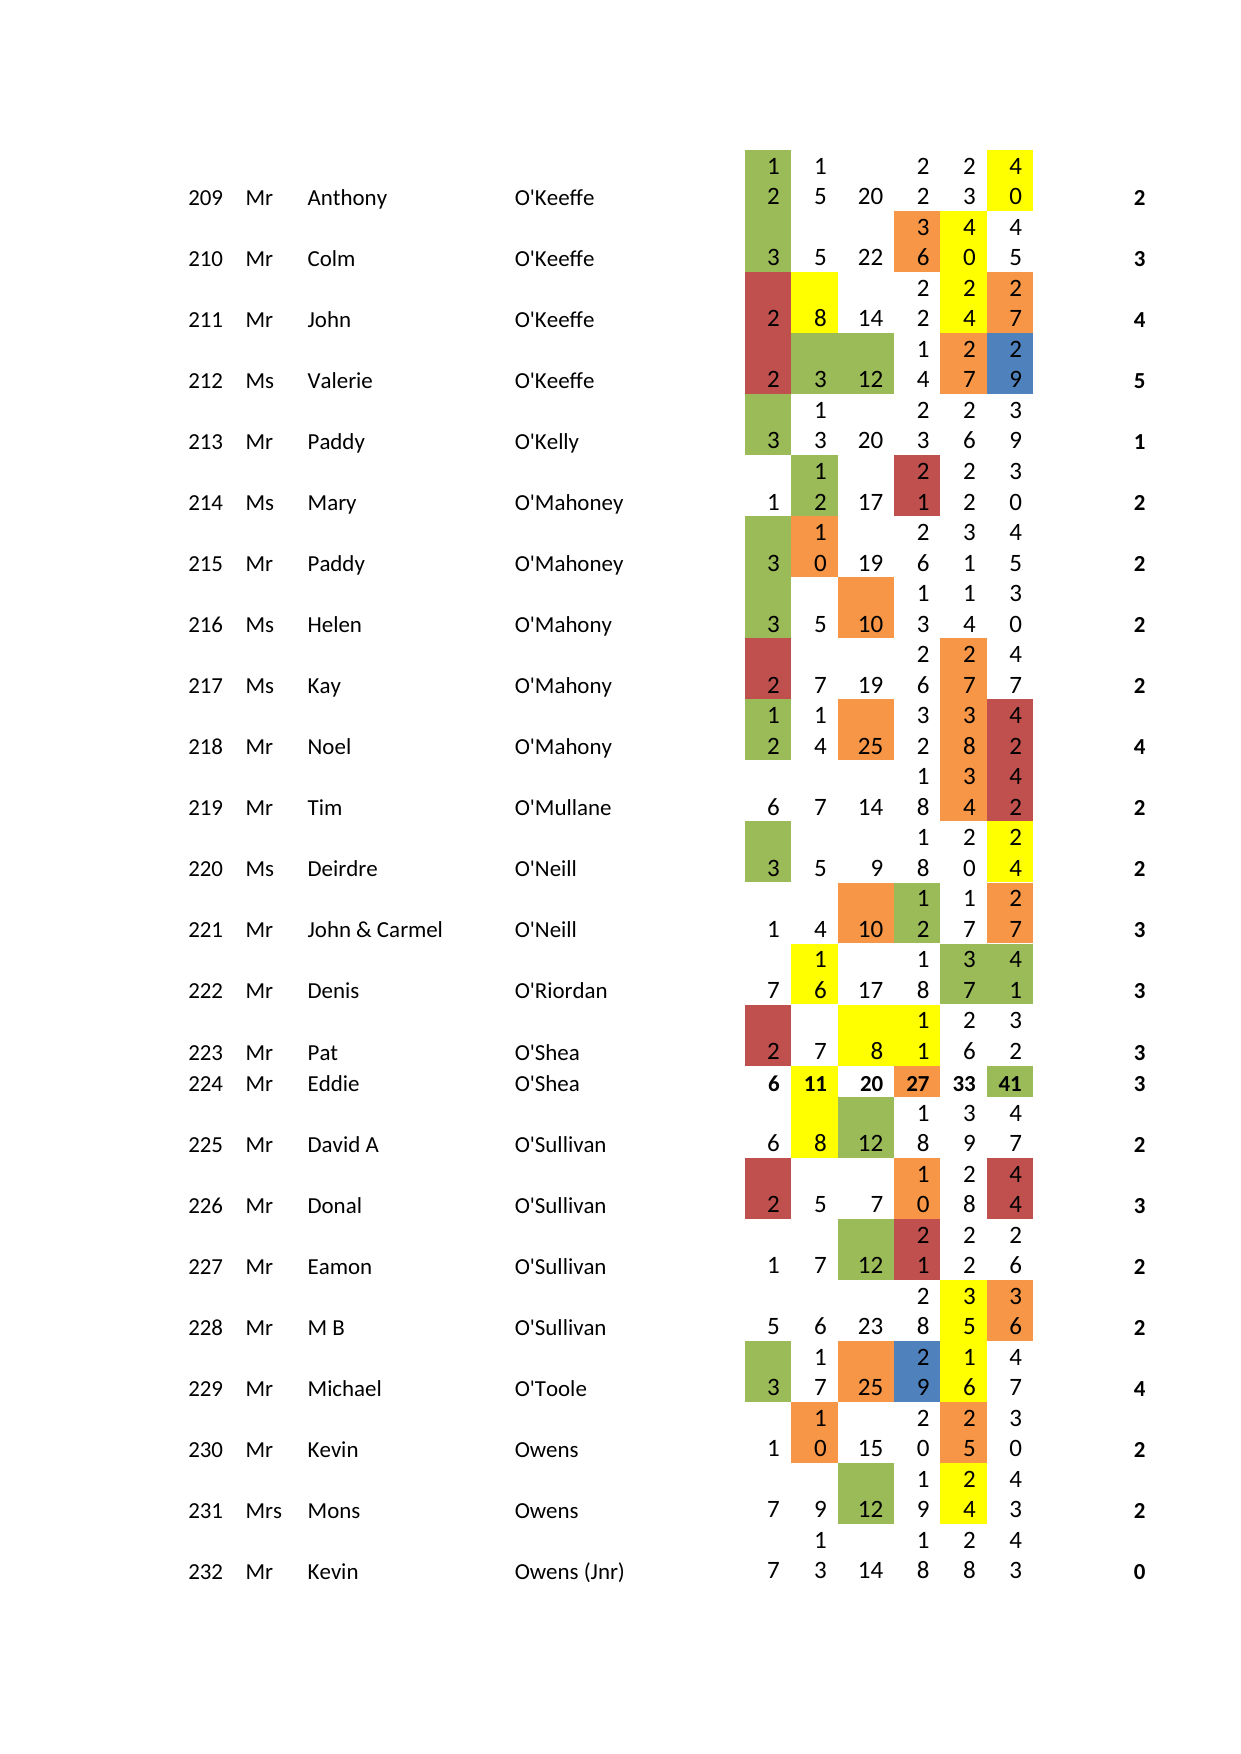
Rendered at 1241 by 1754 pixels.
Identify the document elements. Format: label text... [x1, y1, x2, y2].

table_cell Ms [234, 455, 296, 516]
table_cell Mons [296, 1463, 503, 1524]
table_cell [1033, 821, 1098, 882]
table_cell Ms [234, 333, 296, 394]
table_cell 12 [745, 699, 791, 760]
table_cell Mr [234, 516, 296, 577]
table_cell David A [296, 1097, 503, 1158]
table_cell Mr [234, 1005, 296, 1066]
table_cell 9 [838, 821, 894, 882]
table_cell Mary [296, 455, 503, 516]
table_cell 16 [940, 1341, 987, 1402]
table_cell 2 [1099, 1219, 1180, 1280]
table_cell 231 [160, 1463, 234, 1524]
table_cell 2 [1099, 455, 1180, 516]
table_cell 10 [894, 1158, 940, 1219]
table_cell 12 [745, 150, 791, 211]
table_cell 223 [160, 1005, 234, 1066]
table_cell O'Sullivan [503, 1219, 744, 1280]
table_cell [1033, 1280, 1098, 1341]
table_cell O'Kelly [503, 394, 744, 455]
table_cell Kevin [296, 1524, 503, 1585]
table_cell 1 [745, 455, 791, 516]
table_cell 227 [160, 1219, 234, 1280]
table_cell 40 [987, 150, 1033, 211]
table_cell Mr [234, 1341, 296, 1402]
table_cell 25 [838, 699, 894, 760]
table_cell 215 [160, 516, 234, 577]
table_cell 14 [894, 333, 940, 394]
table_cell 26 [894, 638, 940, 699]
table_cell Eddie [296, 1066, 503, 1097]
table_cell Mr [234, 1097, 296, 1158]
table_cell 8 [838, 1005, 894, 1066]
table_cell [1033, 883, 1098, 943]
table_cell 27 [940, 638, 987, 699]
table_cell 7 [791, 638, 838, 699]
table_cell Mr [234, 699, 296, 760]
table_cell 4 [791, 883, 838, 943]
table_cell 15 [838, 1402, 894, 1463]
table_cell 1 [1099, 394, 1180, 455]
table_cell O'Sullivan [503, 1097, 744, 1158]
table_cell Anthony [296, 150, 503, 211]
table_cell 36 [894, 211, 940, 272]
table_cell 3 [745, 1341, 791, 1402]
table_cell O'Sullivan [503, 1158, 744, 1219]
table_cell 8 [791, 1097, 838, 1158]
table_cell Colm [296, 211, 503, 272]
table_cell 224 [160, 1066, 234, 1097]
table_cell 30 [987, 1402, 1033, 1463]
table_cell 20 [940, 821, 987, 882]
table_cell O'Riordan [503, 944, 744, 1004]
table_cell Mr [234, 1066, 296, 1097]
table_cell 17 [838, 944, 894, 1004]
table_cell 3 [1099, 211, 1180, 272]
table_cell 42 [987, 760, 1033, 821]
table_cell 14 [838, 1524, 894, 1585]
table_cell 21 [894, 1219, 940, 1280]
table_cell 31 [940, 516, 987, 577]
table_cell 23 [894, 394, 940, 455]
table_cell 9 [791, 1463, 838, 1524]
table_cell 22 [838, 211, 894, 272]
table_cell Ms [234, 577, 296, 638]
table_cell 3 [745, 577, 791, 638]
table_cell O'Mahony [503, 638, 744, 699]
table_cell 22 [894, 150, 940, 211]
table_cell Mr [234, 211, 296, 272]
table_cell Valerie [296, 333, 503, 394]
table_cell 222 [160, 944, 234, 1004]
table_cell 2 [745, 1005, 791, 1066]
table_cell O'Mahony [503, 699, 744, 760]
table_cell Denis [296, 944, 503, 1004]
table_cell [1033, 760, 1098, 821]
table_cell [1033, 333, 1098, 394]
table_cell 24 [987, 821, 1033, 882]
table_cell 5 [791, 211, 838, 272]
table_cell 3 [1099, 883, 1180, 943]
table_cell O'Keeffe [503, 150, 744, 211]
table_cell Mr [234, 760, 296, 821]
table_cell 2 [1099, 1097, 1180, 1158]
table_cell 2 [1099, 760, 1180, 821]
table_cell O'Mahony [503, 577, 744, 638]
table_cell 5 [791, 577, 838, 638]
table_cell [1033, 1524, 1098, 1585]
table_cell 47 [987, 638, 1033, 699]
table_cell [1033, 944, 1098, 1004]
table_cell [1033, 516, 1098, 577]
table_cell 10 [838, 883, 894, 943]
table_cell 212 [160, 333, 234, 394]
table_cell 220 [160, 821, 234, 882]
table_cell 7 [791, 760, 838, 821]
table_cell [1033, 699, 1098, 760]
table_cell Michael [296, 1341, 503, 1402]
table_cell 211 [160, 272, 234, 333]
table_cell John [296, 272, 503, 333]
table_cell 12 [838, 1219, 894, 1280]
table_cell Mrs [234, 1463, 296, 1524]
table_cell 4 [1099, 272, 1180, 333]
table_cell 24 [940, 1463, 987, 1524]
table_cell 3 [1099, 1158, 1180, 1219]
table_cell 3 [1099, 1066, 1180, 1097]
table_cell 18 [894, 1524, 940, 1585]
table_cell 26 [987, 1219, 1033, 1280]
table_cell Mr [234, 150, 296, 211]
table_cell 20 [838, 394, 894, 455]
table_cell 22 [940, 1219, 987, 1280]
table_cell 17 [838, 455, 894, 516]
table_cell 45 [987, 516, 1033, 577]
table_cell 29 [987, 333, 1033, 394]
table_cell Ms [234, 638, 296, 699]
table_cell 3 [1099, 1005, 1180, 1066]
table_cell 33 [940, 1066, 987, 1097]
table_cell Owens [503, 1402, 744, 1463]
table_cell 7 [791, 1219, 838, 1280]
table_cell 12 [838, 333, 894, 394]
table_cell Mr [234, 1524, 296, 1585]
table_cell 28 [894, 1280, 940, 1341]
table_cell [1033, 211, 1098, 272]
table_cell 7 [791, 1005, 838, 1066]
table_cell 18 [894, 821, 940, 882]
table_cell 219 [160, 760, 234, 821]
table_cell 35 [940, 1280, 987, 1341]
table_cell 10 [838, 577, 894, 638]
table_cell 18 [894, 944, 940, 1004]
table_cell 2 [1099, 1463, 1180, 1524]
table_cell 25 [940, 1402, 987, 1463]
table_cell 4 [1099, 699, 1180, 760]
table_cell Mr [234, 1219, 296, 1280]
table_cell 20 [894, 1402, 940, 1463]
table_cell [1033, 455, 1098, 516]
table_cell O'Toole [503, 1341, 744, 1402]
table_cell 209 [160, 150, 234, 211]
table_cell 45 [987, 211, 1033, 272]
table_cell 29 [894, 1341, 940, 1402]
table_cell Mr [234, 1158, 296, 1219]
table_cell [1033, 272, 1098, 333]
table_cell 6 [745, 1097, 791, 1158]
table_cell 41 [987, 944, 1033, 1004]
table_cell 43 [987, 1524, 1033, 1585]
table_cell 210 [160, 211, 234, 272]
table_cell 25 [838, 1341, 894, 1402]
table_cell 14 [940, 577, 987, 638]
table_cell [1033, 1097, 1098, 1158]
table_cell 40 [940, 211, 987, 272]
table_cell 230 [160, 1402, 234, 1463]
table_cell 11 [894, 1005, 940, 1066]
table_cell 37 [940, 944, 987, 1004]
table_cell 2 [1099, 577, 1180, 638]
table_cell 42 [987, 699, 1033, 760]
table_cell [1033, 1066, 1098, 1097]
table_cell Owens (Jnr) [503, 1524, 744, 1585]
table_cell 13 [791, 394, 838, 455]
table_cell 7 [745, 1524, 791, 1585]
table_cell [1033, 1463, 1098, 1524]
table_cell Mr [234, 883, 296, 943]
table_cell 12 [838, 1097, 894, 1158]
table_cell 2 [1099, 150, 1180, 211]
table_cell 41 [987, 1066, 1033, 1097]
table_cell 13 [894, 577, 940, 638]
table_cell 39 [940, 1097, 987, 1158]
table_cell 12 [894, 883, 940, 943]
table_cell 216 [160, 577, 234, 638]
table_cell Paddy [296, 516, 503, 577]
table_cell 3 [745, 516, 791, 577]
table_cell 19 [838, 516, 894, 577]
table_cell 20 [838, 150, 894, 211]
table_cell Mr [234, 1402, 296, 1463]
table_cell 21 [894, 455, 940, 516]
table_cell 218 [160, 699, 234, 760]
table_cell 7 [838, 1158, 894, 1219]
table_cell 18 [894, 760, 940, 821]
table_cell Noel [296, 699, 503, 760]
table_cell Tim [296, 760, 503, 821]
table_cell 6 [745, 1066, 791, 1097]
table_cell [1033, 394, 1098, 455]
table_cell O'Mullane [503, 760, 744, 821]
table_cell 43 [987, 1463, 1033, 1524]
table_cell 3 [1099, 944, 1180, 1004]
table_cell 5 [791, 1158, 838, 1219]
table_cell 22 [894, 272, 940, 333]
table_cell O'Shea [503, 1066, 744, 1097]
table_cell 217 [160, 638, 234, 699]
table_cell 3 [791, 333, 838, 394]
table_cell 17 [940, 883, 987, 943]
table_cell 30 [987, 577, 1033, 638]
table_cell 27 [987, 272, 1033, 333]
table_cell Mr [234, 944, 296, 1004]
table_cell Mr [234, 272, 296, 333]
table_cell 229 [160, 1341, 234, 1402]
table_cell 2 [1099, 821, 1180, 882]
table_cell 19 [838, 638, 894, 699]
table_cell 23 [838, 1280, 894, 1341]
table_cell Paddy [296, 394, 503, 455]
table_cell 20 [838, 1066, 894, 1097]
table_cell 26 [894, 516, 940, 577]
table_cell O'Neill [503, 821, 744, 882]
table_cell [1033, 150, 1098, 211]
table_cell 15 [791, 150, 838, 211]
table_cell 5 [791, 821, 838, 882]
table_cell 2 [1099, 516, 1180, 577]
table_cell [1033, 1005, 1098, 1066]
table_cell 38 [940, 699, 987, 760]
table_cell 22 [940, 455, 987, 516]
table_cell 32 [894, 699, 940, 760]
table_cell 14 [838, 272, 894, 333]
table_cell 3 [745, 821, 791, 882]
table_cell 2 [1099, 638, 1180, 699]
table_cell 6 [745, 760, 791, 821]
table_cell 14 [791, 699, 838, 760]
table_cell 2 [745, 638, 791, 699]
table_cell 226 [160, 1158, 234, 1219]
table_cell 19 [894, 1463, 940, 1524]
table_cell 26 [940, 394, 987, 455]
table_cell O'Keeffe [503, 272, 744, 333]
table_cell Helen [296, 577, 503, 638]
table_cell O'Shea [503, 1005, 744, 1066]
table_cell 232 [160, 1524, 234, 1585]
table_cell 221 [160, 883, 234, 943]
table_cell 225 [160, 1097, 234, 1158]
table_cell 10 [791, 1402, 838, 1463]
table_cell O'Neill [503, 883, 744, 943]
table_cell 12 [838, 1463, 894, 1524]
table_cell 2 [745, 333, 791, 394]
table_cell John & Carmel [296, 883, 503, 943]
table_cell 28 [940, 1524, 987, 1585]
table_cell 5 [745, 1280, 791, 1341]
table_cell 7 [745, 944, 791, 1004]
table_cell 13 [791, 1524, 838, 1585]
table_cell 11 [791, 1066, 838, 1097]
table_cell 47 [987, 1341, 1033, 1402]
table_cell 27 [940, 333, 987, 394]
table_cell 0 [1099, 1524, 1180, 1585]
table_cell 36 [987, 1280, 1033, 1341]
table_cell 24 [940, 272, 987, 333]
table_cell 16 [791, 944, 838, 1004]
table_cell 39 [987, 394, 1033, 455]
table_cell 213 [160, 394, 234, 455]
table_cell Eamon [296, 1219, 503, 1280]
table_cell [1033, 1402, 1098, 1463]
table_cell 26 [940, 1005, 987, 1066]
table_cell 28 [940, 1158, 987, 1219]
table_cell [1033, 638, 1098, 699]
table_cell Deirdre [296, 821, 503, 882]
table_cell 1 [745, 1402, 791, 1463]
table_cell 2 [1099, 1402, 1180, 1463]
table_cell 6 [791, 1280, 838, 1341]
table_cell 32 [987, 1005, 1033, 1066]
table_cell Mr [234, 1280, 296, 1341]
table_cell 44 [987, 1158, 1033, 1219]
table_cell 3 [745, 211, 791, 272]
table_cell Mr [234, 394, 296, 455]
table_cell 17 [791, 1341, 838, 1402]
table_cell 27 [894, 1066, 940, 1097]
table_cell Ms [234, 821, 296, 882]
table_cell 34 [940, 760, 987, 821]
table_cell 18 [894, 1097, 940, 1158]
table_cell O'Keeffe [503, 333, 744, 394]
table_cell O'Mahoney [503, 516, 744, 577]
table_cell Donal [296, 1158, 503, 1219]
table_cell 30 [987, 455, 1033, 516]
table_cell Kevin [296, 1402, 503, 1463]
table_cell 10 [791, 516, 838, 577]
table_cell [1033, 1219, 1098, 1280]
table_cell 47 [987, 1097, 1033, 1158]
table_cell [1033, 1341, 1098, 1402]
table_cell O'Sullivan [503, 1280, 744, 1341]
table_cell 14 [838, 760, 894, 821]
table_cell 2 [745, 1158, 791, 1219]
table_cell 2 [1099, 1280, 1180, 1341]
table_cell 8 [791, 272, 838, 333]
table_cell 7 [745, 1463, 791, 1524]
table_cell [1033, 577, 1098, 638]
table_cell [1033, 1158, 1098, 1219]
table_cell O'Keeffe [503, 211, 744, 272]
table_cell Pat [296, 1005, 503, 1066]
table_cell 27 [987, 883, 1033, 943]
table_cell Kay [296, 638, 503, 699]
table_cell Owens [503, 1463, 744, 1524]
table_cell O'Mahoney [503, 455, 744, 516]
table_cell 214 [160, 455, 234, 516]
table_cell 23 [940, 150, 987, 211]
table_cell 2 [745, 272, 791, 333]
table_cell 3 [745, 394, 791, 455]
table_cell 228 [160, 1280, 234, 1341]
table_cell 1 [745, 1219, 791, 1280]
table_cell 12 [791, 455, 838, 516]
table_cell M B [296, 1280, 503, 1341]
table_cell 5 [1099, 333, 1180, 394]
table_cell 4 [1099, 1341, 1180, 1402]
table_cell 1 [745, 883, 791, 943]
